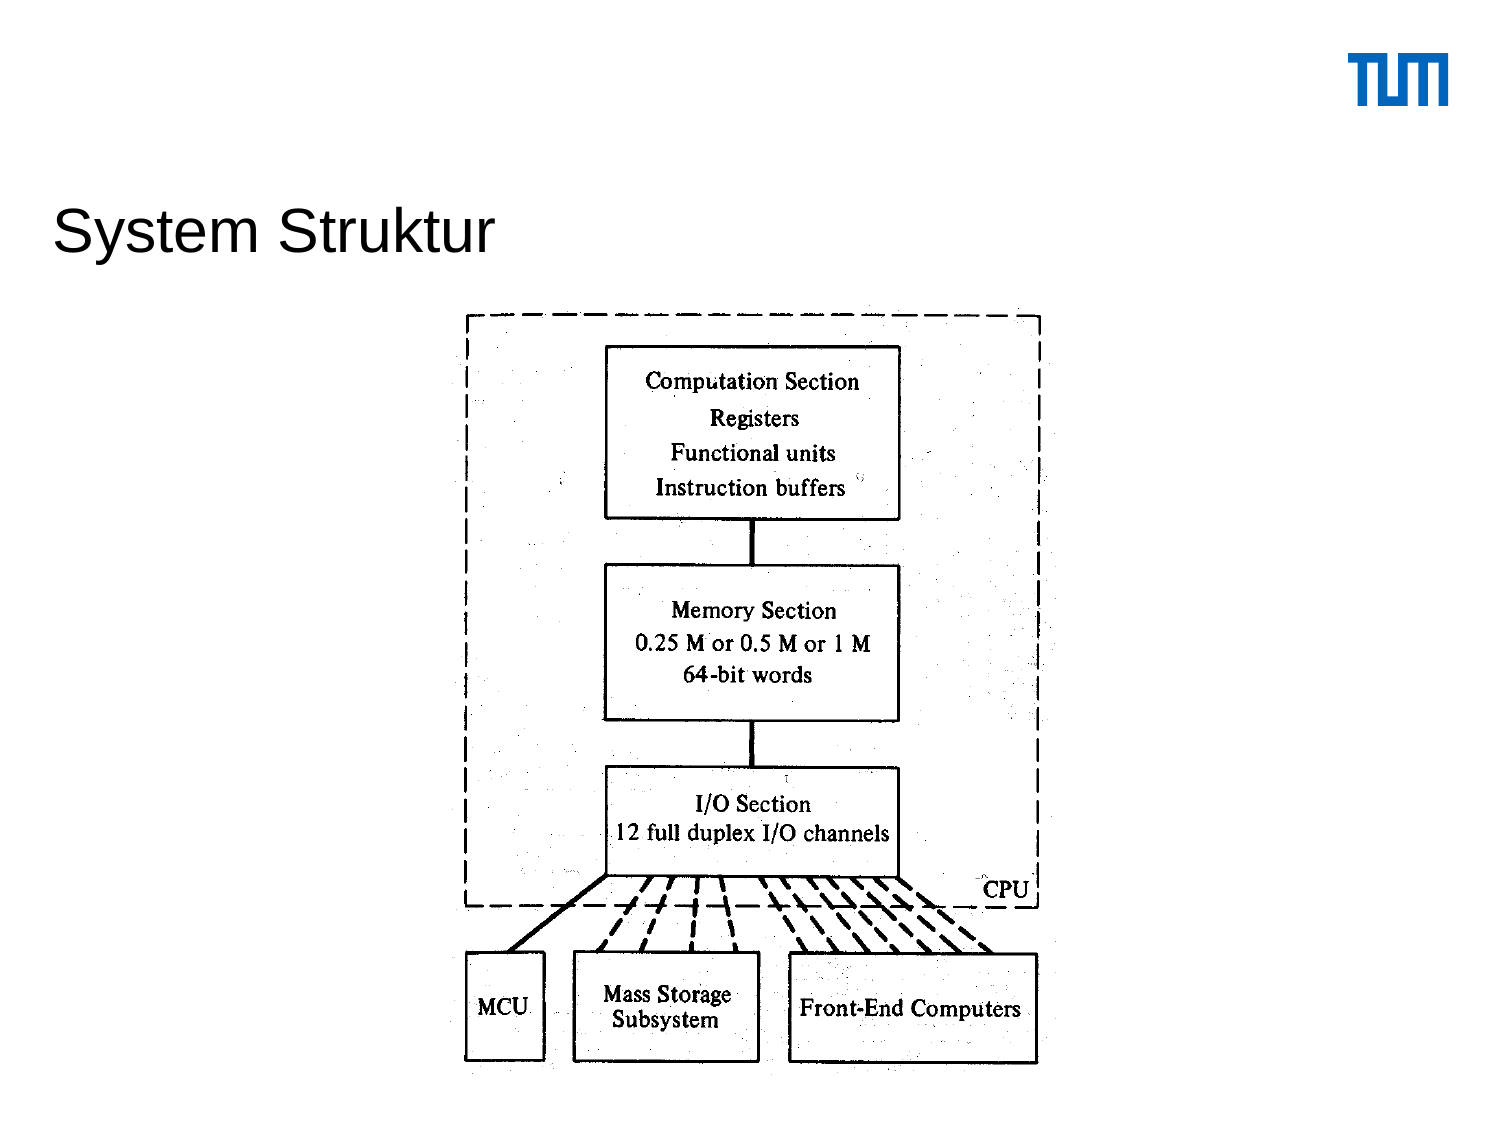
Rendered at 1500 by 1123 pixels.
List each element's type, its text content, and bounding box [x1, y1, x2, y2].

picture [448, 301, 1056, 1075]
title System Struktur [52, 199, 1453, 262]
